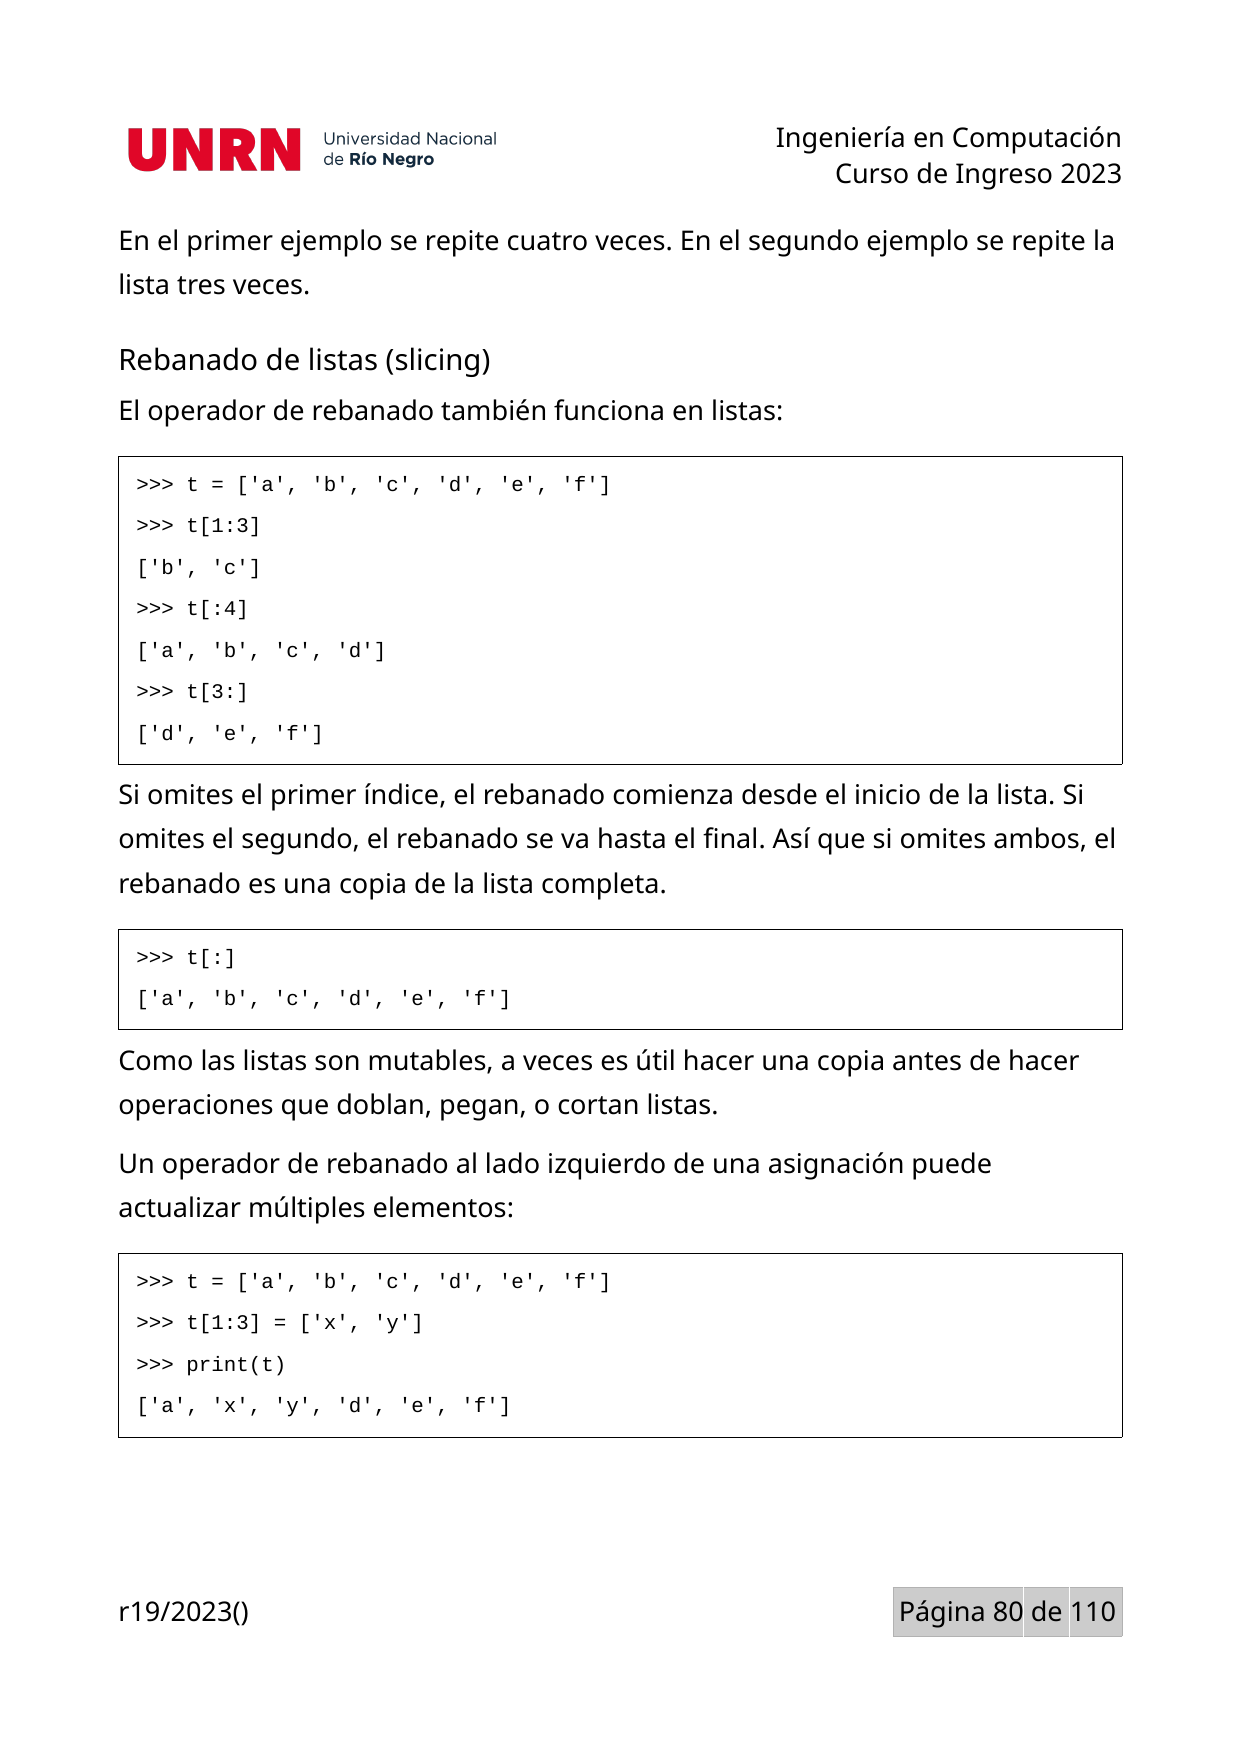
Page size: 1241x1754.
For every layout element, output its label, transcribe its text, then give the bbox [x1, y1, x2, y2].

subtitle Rebanado de listas (slicing) [118, 339, 1122, 379]
text Como las listas son mutables, a veces es útil hacer una copia antes de hacer operaciones que doblan, pegan, o cortan listas. [118, 1041, 1122, 1122]
text ['a', 'x', 'y', 'd', 'e', 'f'] [119, 1377, 1122, 1437]
text ['d', 'e', 'f'] [119, 705, 1122, 764]
text ['a', 'b', 'c', 'd', 'e', 'f'] [119, 970, 1122, 1029]
text ['a', 'b', 'c', 'd'] [119, 622, 1122, 663]
text ['b', 'c'] [119, 539, 1122, 580]
text >>> t = ['a', 'b', 'c', 'd', 'e', 'f'] [119, 457, 1122, 497]
text El operador de rebanado también funciona en listas: [118, 391, 1122, 428]
text >>> t[3:] [119, 663, 1122, 705]
text >>> t[1:3] = ['x', 'y'] [119, 1294, 1122, 1336]
text En el primer ejemplo se repite cuatro veces. En el segundo ejemplo se repite la lista tres veces. [118, 221, 1122, 302]
picture [118, 118, 505, 180]
text >>> t[:4] [119, 580, 1122, 622]
text >>> t[:] [119, 930, 1122, 970]
text >>> t[1:3] [119, 497, 1122, 539]
text Un operador de rebanado al lado izquierdo de una asignación puede actualizar múltiples elementos: [118, 1144, 1122, 1225]
text Si omites el primer índice, el rebanado comienza desde el inicio de la lista. Si omites el segundo, el rebanado se va hasta el final. Así que si omites ambos, el rebanado es una copia de la lista completa. [118, 776, 1122, 901]
text >>> print(t) [119, 1336, 1122, 1377]
text >>> t = ['a', 'b', 'c', 'd', 'e', 'f'] [119, 1254, 1122, 1294]
